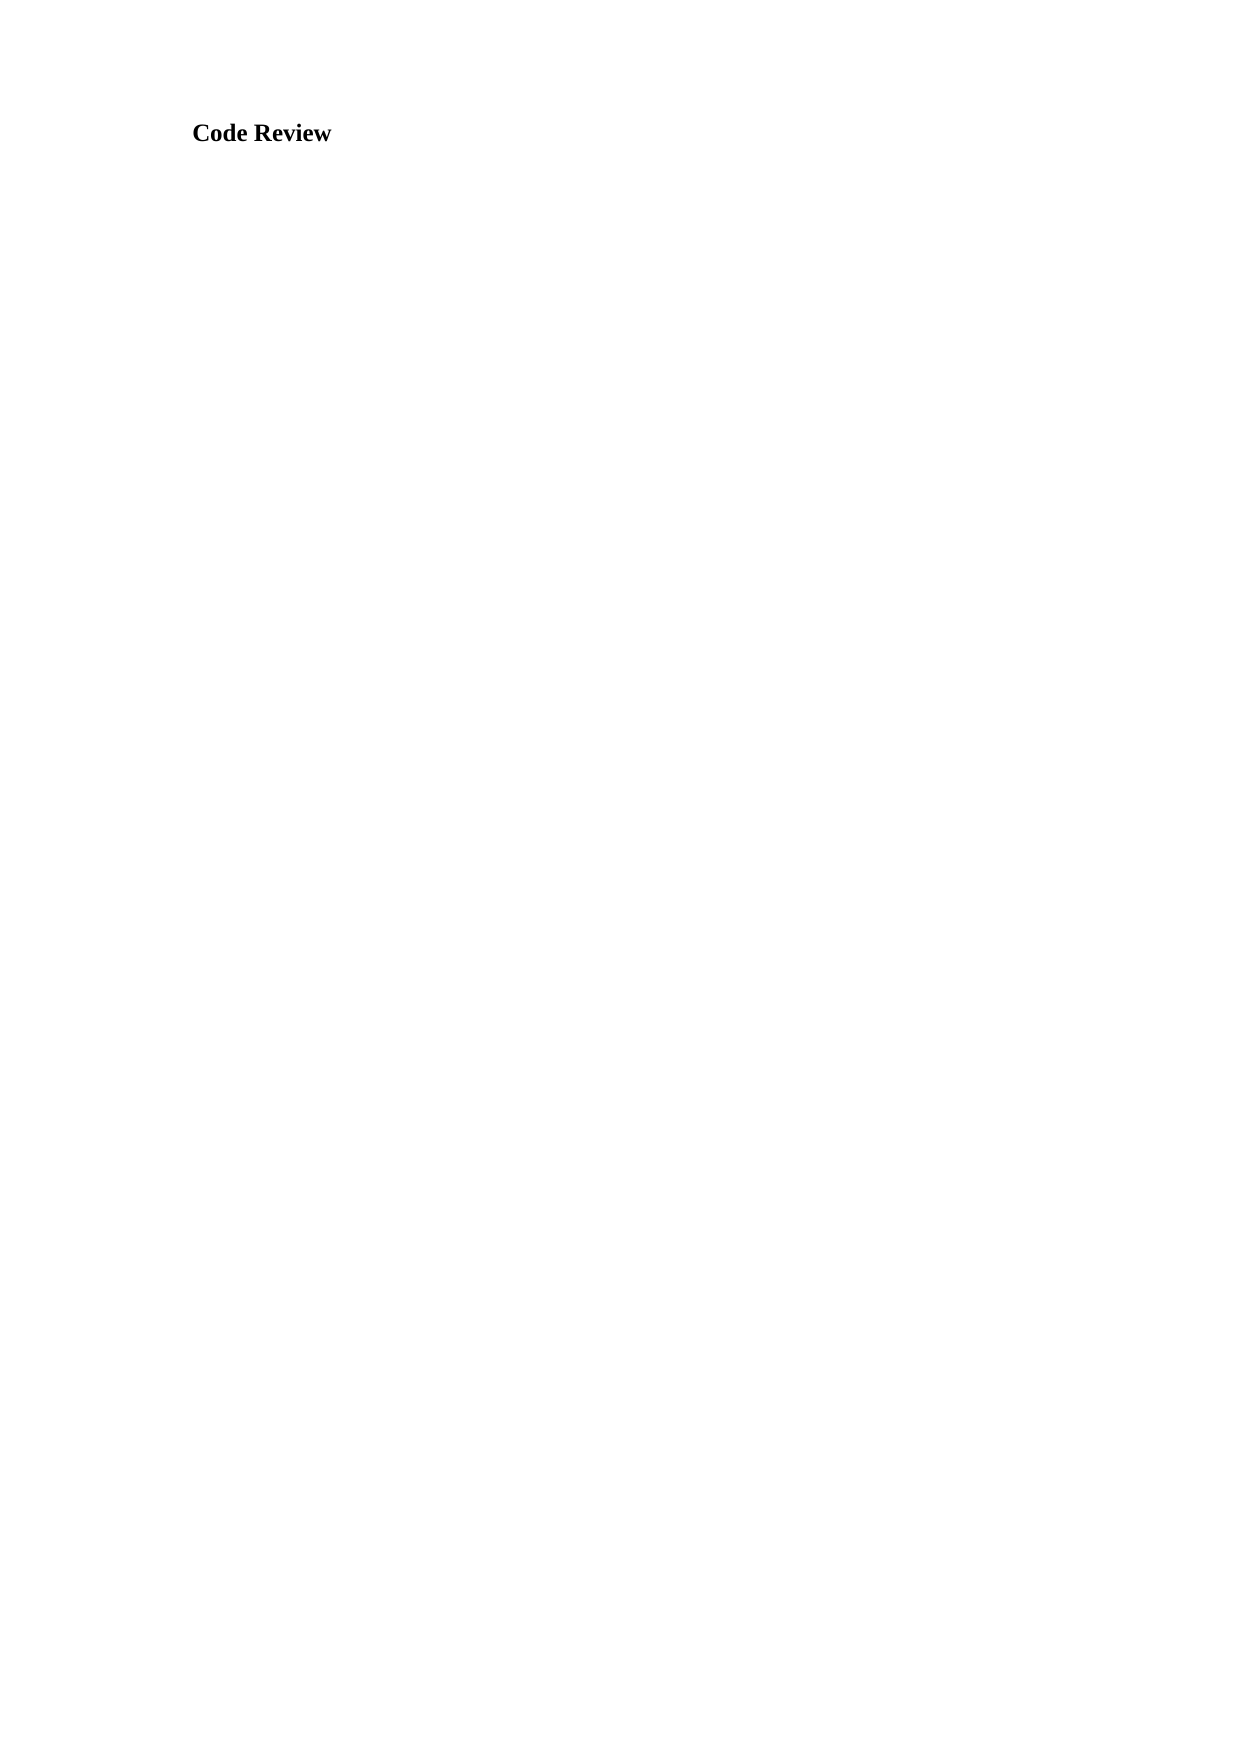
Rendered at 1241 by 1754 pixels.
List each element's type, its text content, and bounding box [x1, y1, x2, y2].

text Code Review [118, 118, 1122, 147]
